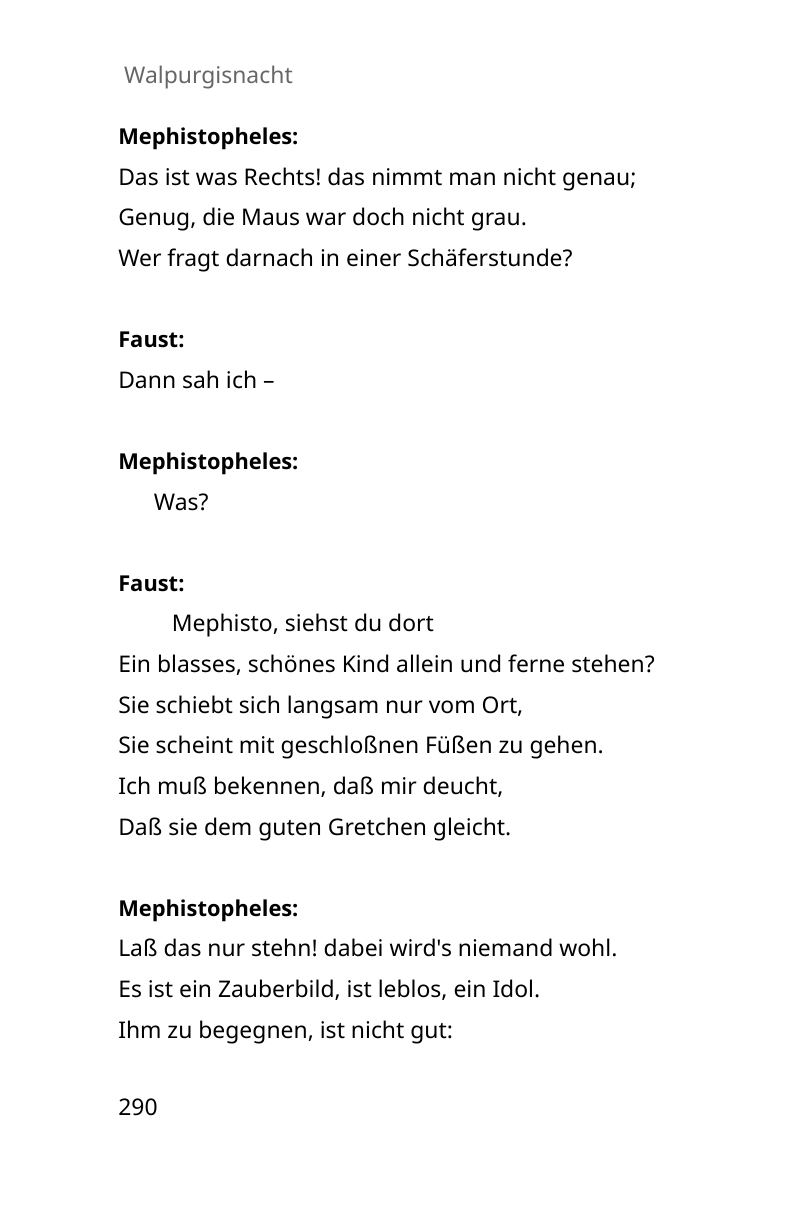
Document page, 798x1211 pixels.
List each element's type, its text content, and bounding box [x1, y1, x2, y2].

text Mephistopheles: Laß das nur stehn! dabei wird's niemand wohl. Es ist ein Zauberbild, ist leblos, ein Idol. Ihm zu begegnen, ist nicht gut: [118, 869, 679, 1045]
text Mephistopheles: Was? [118, 422, 679, 517]
text Mephistopheles: Das ist was Rechts! das nimmt man nicht genau; Genug, die Maus war doch nicht grau. Wer fragt darnach in einer Schäferstunde? [118, 120, 679, 273]
text Faust: Dann sah ich – [118, 300, 679, 395]
text Faust: Mephisto, siehst du dort Ein blasses, schönes Kind allein und ferne stehen? Sie schiebt sich langsam nur vom Ort, Sie scheint mit geschloßnen Füßen zu gehen. Ich muß bekennen, daß mir deucht, Daß sie dem guten Gretchen gleicht. [118, 544, 679, 842]
